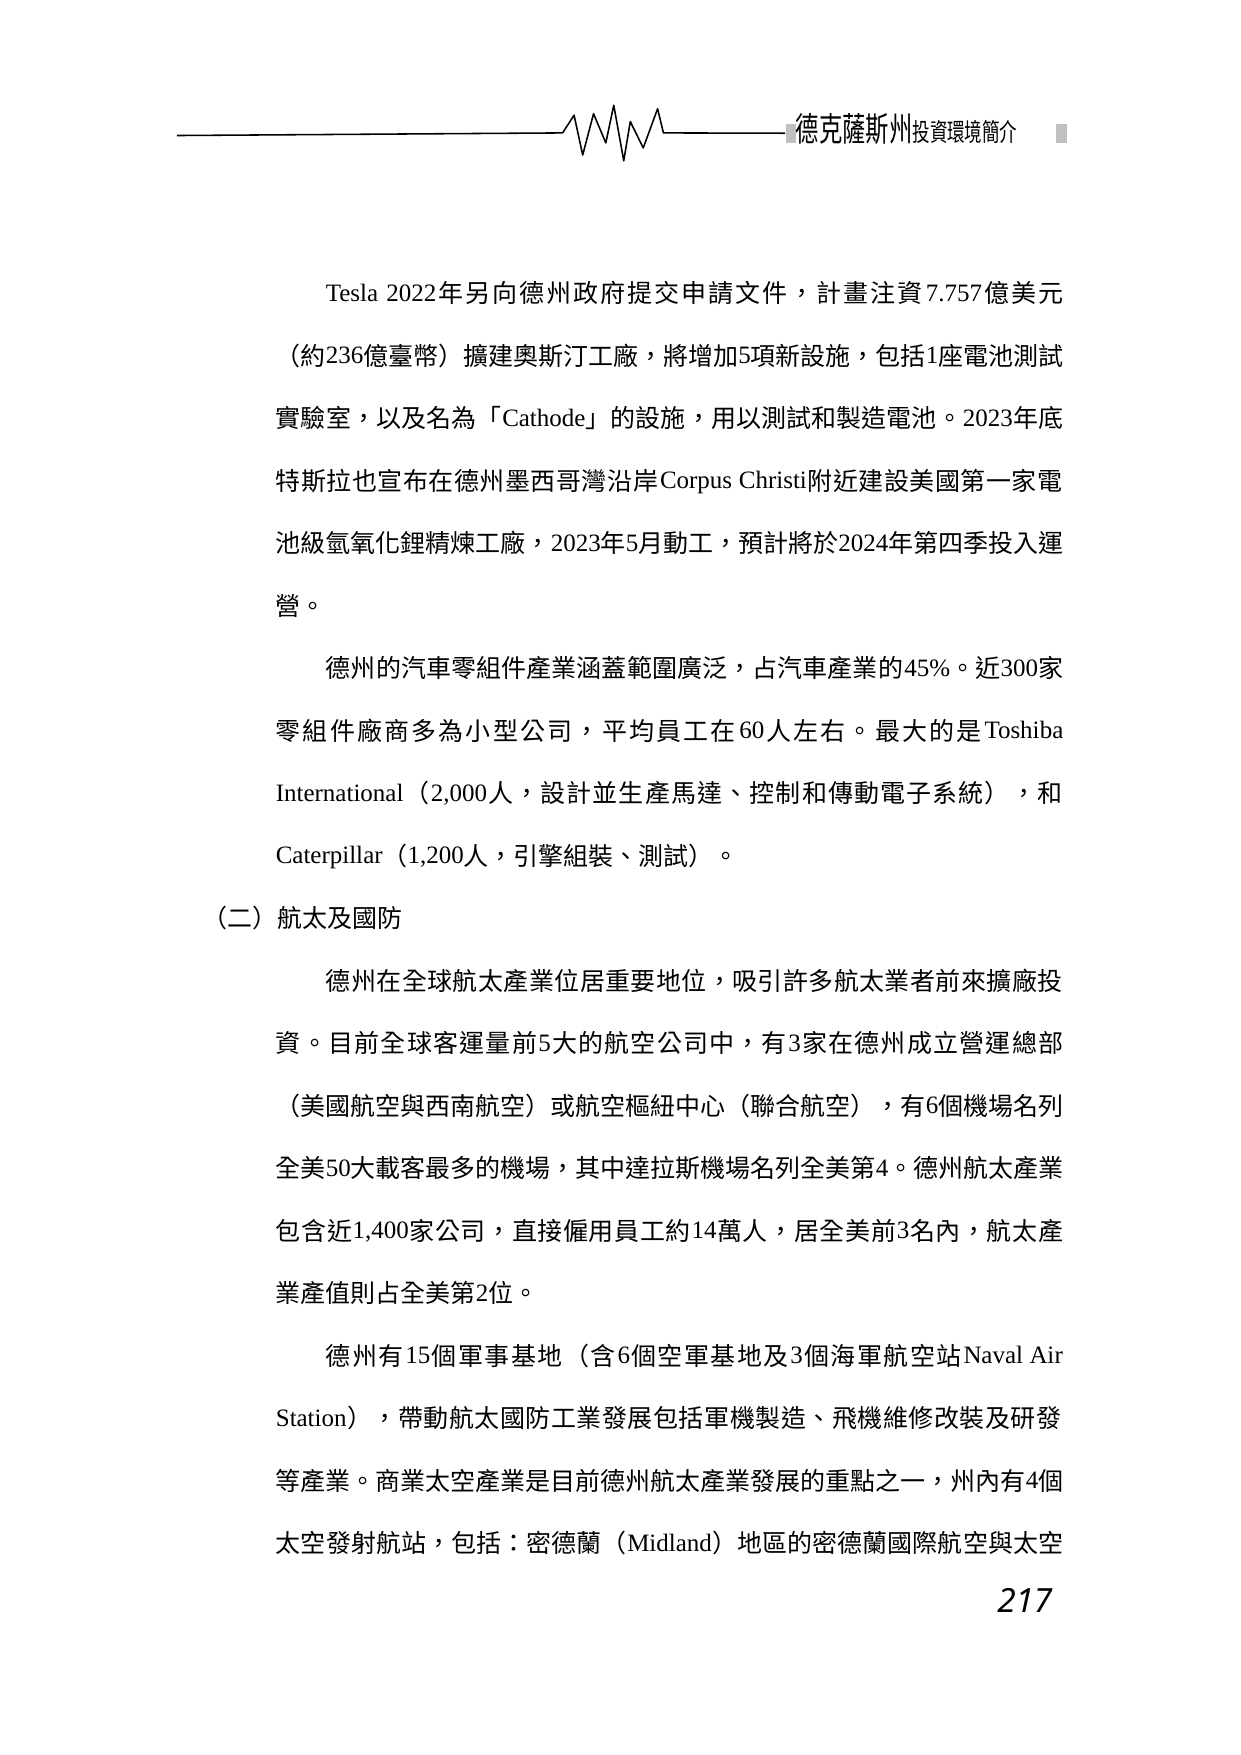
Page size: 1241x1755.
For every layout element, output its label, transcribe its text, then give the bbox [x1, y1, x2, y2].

text 德州在全球航太產業位居重要地位，吸引許多航太業者前來擴廠投資。目前全球客運量前5大的航空公司中，有3家在德州成立營運總部（美國航空與西南航空）或航空樞紐中心（聯合航空），有6個機場名列全美50大載客最多的機場，其中達拉斯機場名列全美第4。德州航太產業包含近1,400家公司，直接僱用員工約14萬人，居全美前3名內，航太產業產值則占全美第2位。 [276, 938, 1063, 1313]
text Tesla 2022年另向德州政府提交申請文件，計畫注資7.757億美元（約236億臺幣）擴建奧斯汀工廠，將增加5項新設施，包括1座電池測試實驗室，以及名為「Cathode」的設施，用以測試和製造電池。2023年底特斯拉也宣布在德州墨西哥灣沿岸Corpus Christi附近建設美國第一家電池級氫氧化鋰精煉工廠，2023年5月動工，預計將於2024年第四季投入運營。 [276, 250, 1063, 625]
text 德州有15個軍事基地（含6個空軍基地及3個海軍航空站Naval Air Station），帶動航太國防工業發展包括軍機製造、飛機維修改裝及研發等產業。商業太空產業是目前德州航太產業發展的重點之一，州內有4個太空發射航站，包括：密德蘭（Midland）地區的密德蘭國際航空與太空 [276, 1313, 1063, 1563]
text （二）航太及國防 [202, 875, 1063, 938]
text 德州的汽車零組件產業涵蓋範圍廣泛，占汽車產業的45%。近300家零組件廠商多為小型公司，平均員工在60人左右。最大的是Toshiba International（2,000人，設計並生產馬達、控制和傳動電子系統），和Caterpillar（1,200人，引擎組裝、測試）。 [276, 625, 1063, 875]
